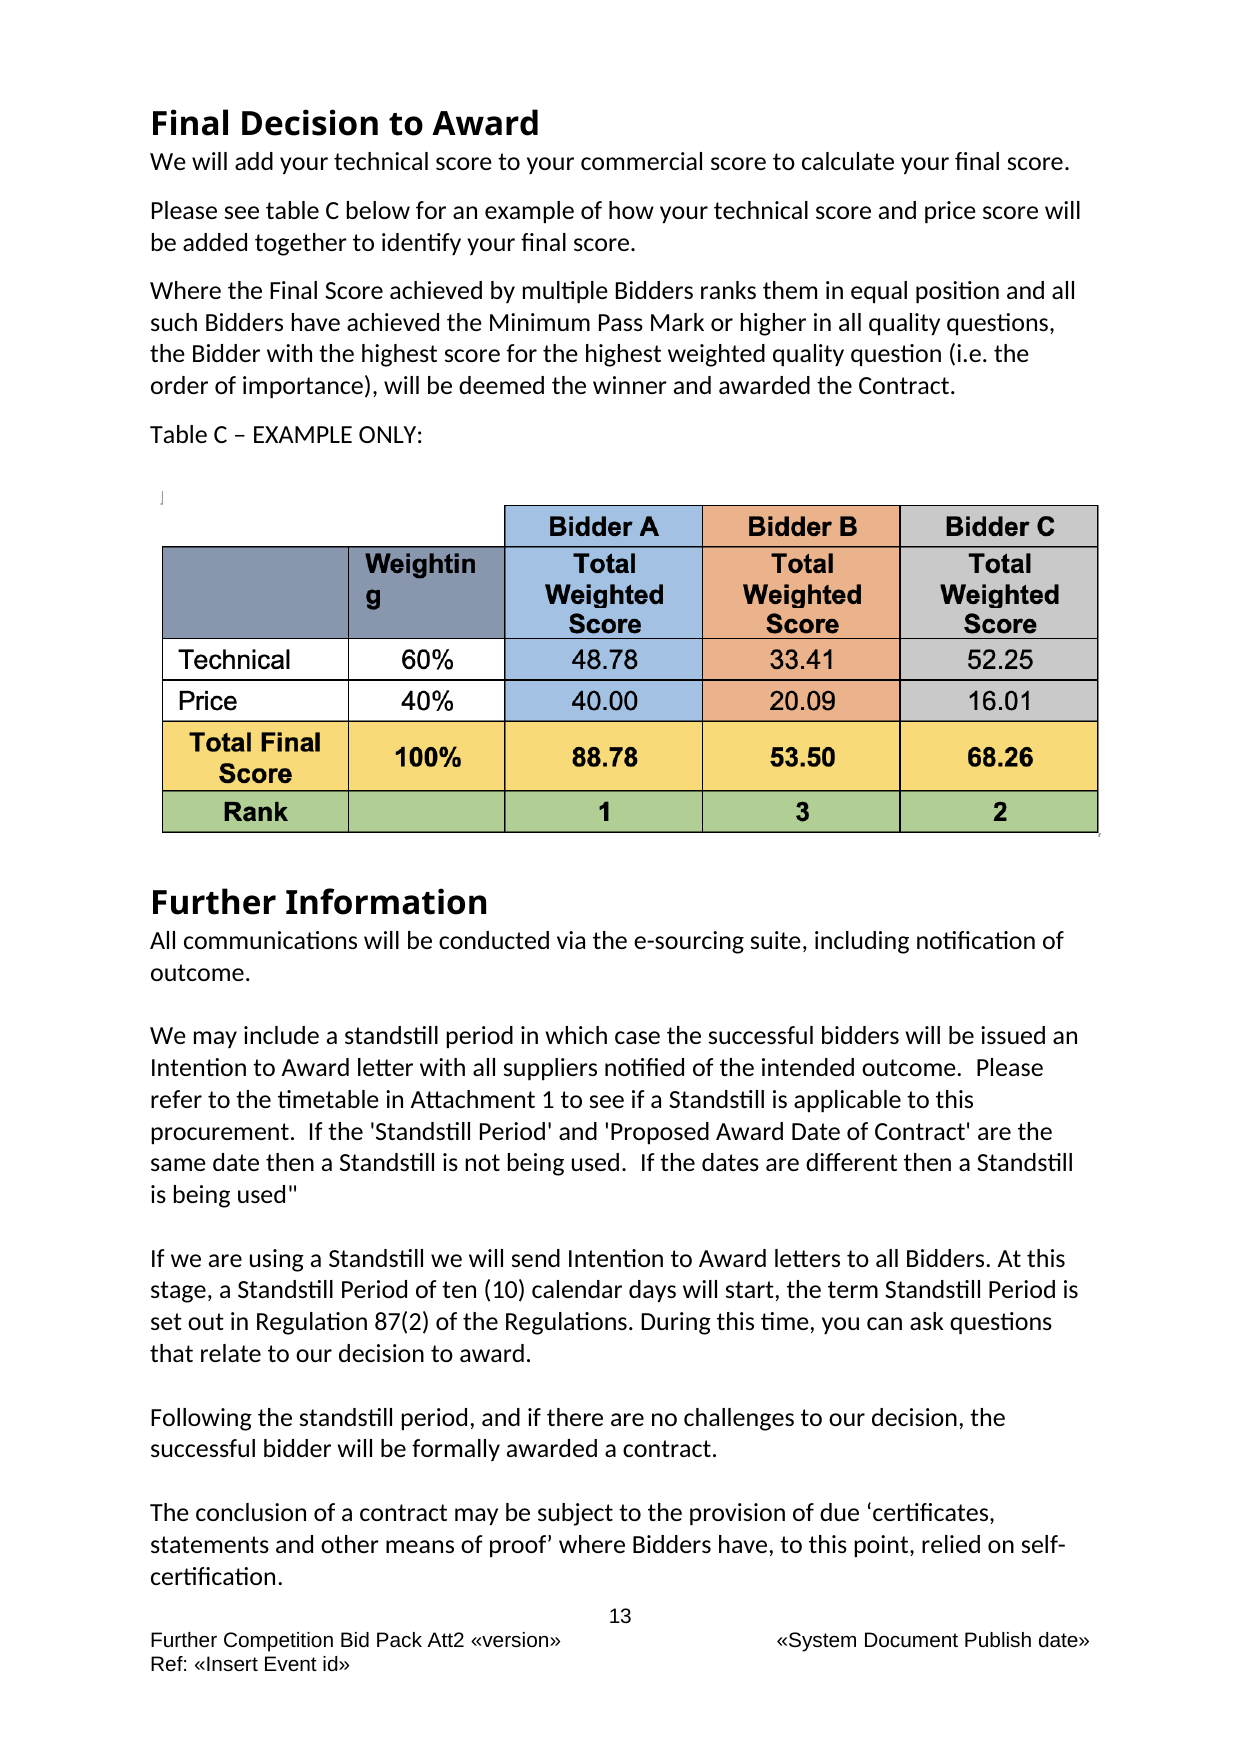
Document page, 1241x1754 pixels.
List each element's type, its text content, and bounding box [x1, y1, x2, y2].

text We will add your technical score to your commercial score to calculate your final score. [150, 145, 1090, 177]
text Table C – EXAMPLE ONLY: [150, 418, 1090, 449]
text If we are using a Standstill we will send Intention to Award letters to all Bidders. At this stage, a Standstill Period of ten (10) calendar days will start, the term Standstill Period is set out in Regulation 87(2) of the Regulations. During this time, you can ask questions that relate to our decision to award. [150, 1242, 1090, 1369]
text Following the standstill period, and if there are no challenges to our decision, the successful bidder will be formally awarded a contract. [150, 1401, 1090, 1464]
text We may include a standstill period in which case the successful bidders will be issued an Intention to Award letter with all suppliers notified of the intended outcome. Please refer to the timetable in Attachment 1 to see if a Standstill is applicable to this procurement. If the 'Standstill Period' and 'Proposed Award Date of Contract' are the same date then a Standstill is not being used. If the dates are different then a Standstill is being used" [150, 1019, 1090, 1210]
subtitle Further Information [150, 879, 1090, 924]
text All communications will be conducted via the e-sourcing suite, including notification of outcome. [150, 924, 1090, 988]
text The conclusion of a contract may be subject to the provision of due ‘certificates, statements and other means of proof’ where Bidders have, to this point, relied on self-certification. [150, 1496, 1090, 1591]
picture [160, 491, 1101, 837]
text Please see table C below for an example of how your technical score and price score will be added together to identify your final score. [150, 194, 1090, 257]
subtitle Final Decision to Award [150, 100, 1090, 145]
text Where the Final Score achieved by multiple Bidders ranks them in equal position and all such Bidders have achieved the Minimum Pass Mark or higher in all quality questions, the Bidder with the highest score for the highest weighted quality question (i.e. the order of importance), will be deemed the winner and awarded the Contract. [150, 274, 1090, 401]
